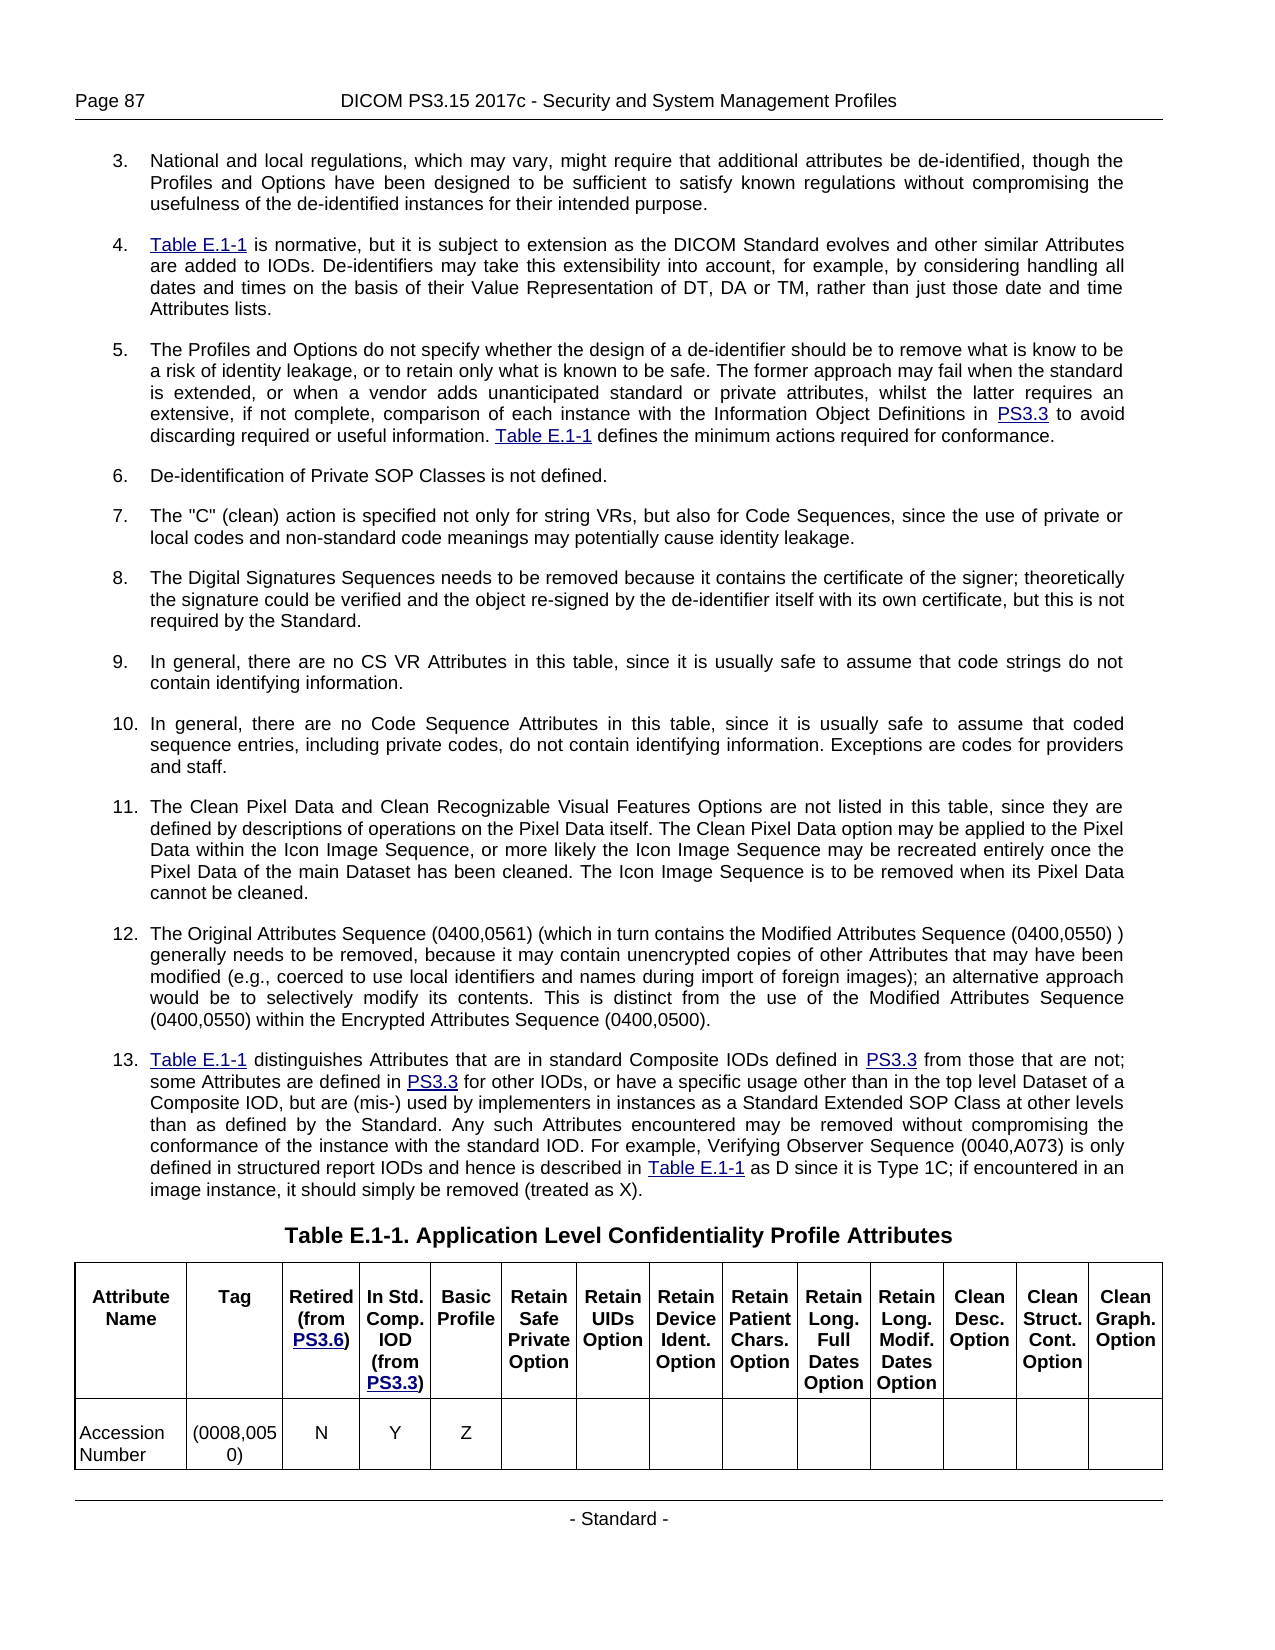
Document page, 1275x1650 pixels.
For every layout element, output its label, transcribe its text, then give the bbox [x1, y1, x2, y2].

list The Clean Pixel Data and Clean Recognizable Visual Features Options are not listed in this table, since they are defined by descriptions of operations on the Pixel Data itself. The Clean Pixel Data option may be applied to the Pixel Data within the Icon Image Sequence, or more likely the Icon Image Sequence may be recreated entirely once the Pixel Data of the main Dataset has been cleaned. The Icon Image Sequence is to be removed when its Pixel Data cannot be cleaned. [112, 796, 1125, 904]
table_header Clean Graph. Option [1089, 1263, 1162, 1398]
table_cell [871, 1399, 943, 1469]
table_cell [650, 1399, 722, 1469]
table_cell [944, 1399, 1016, 1469]
list The Original Attributes Sequence (0400,0561) (which in turn contains the Modified Attributes Sequence (0400,0550) ) generally needs to be removed, because it may contain unencrypted copies of other Attributes that may have been modified (e.g., coerced to use local identifiers and names during import of foreign images); an alternative approach would be to selectively modify its contents. This is distinct from the use of the Modified Attributes Sequence (0400,0550) within the Encrypted Attributes Sequence (0400,0500). [112, 922, 1125, 1030]
table_cell [1017, 1399, 1088, 1469]
table_cell N [283, 1399, 359, 1469]
table_cell [723, 1399, 797, 1469]
list National and local regulations, which may vary, might require that additional attributes be de-identified, though the Profiles and Options have been designed to be sufficient to satisfy known regulations without compromising the usefulness of the de-identified instances for their intended purpose. [112, 150, 1125, 215]
list The Digital Signatures Sequences needs to be removed because it contains the certificate of the signer; theoretically the signature could be verified and the object re-signed by the de-identifier itself with its own certificate, but this is not required by the Standard. [112, 567, 1125, 632]
list The Profiles and Options do not specify whether the design of a de-identifier should be to remove what is know to be a risk of identity leakage, or to retain only what is known to be safe. The former approach may fail when the standard is extended, or when a vendor adds unanticipated standard or private attributes, whilst the latter requires an extensive, if not complete, comparison of each instance with the Information Object Definitions in PS3.3 to avoid discarding required or useful information. Table E.1-1 defines the minimum actions required for conformance. [112, 338, 1125, 446]
list Table E.1-1 is normative, but it is subject to extension as the DICOM Standard evolves and other similar Attributes are added to IODs. De-identifiers may take this extensibility into account, for example, by considering handling all dates and times on the basis of their Value Representation of DT, DA or TM, rather than just those date and time Attributes lists. [112, 233, 1125, 320]
table_header Attribute Name [76, 1263, 186, 1398]
table_header Basic Profile [431, 1263, 501, 1398]
text Table E.1-1. Application Level Confidentiality Profile Attributes [75, 1222, 1162, 1248]
table_header Retain Device Ident. Option [650, 1263, 722, 1398]
table_header Retain Patient Chars. Option [723, 1263, 797, 1398]
table_header In Std. Comp. IOD (from PS3.3) [360, 1263, 430, 1398]
list In general, there are no CS VR Attributes in this table, since it is usually safe to assume that code strings do not contain identifying information. [112, 651, 1125, 694]
table_cell Z [431, 1399, 501, 1469]
table_cell [502, 1399, 576, 1469]
table_cell Accession Number [76, 1399, 186, 1469]
table_header Clean Struct. Cont. Option [1017, 1263, 1088, 1398]
table_header Retired (from PS3.6) [283, 1263, 359, 1398]
table_header Retain Long. Full Dates Option [798, 1263, 870, 1398]
table_cell [577, 1399, 649, 1469]
list The "C" (clean) action is specified not only for string VRs, but also for Code Sequences, since the use of private or local codes and non-standard code meanings may potentially cause identity leakage. [112, 505, 1125, 548]
list In general, there are no Code Sequence Attributes in this table, since it is usually safe to assume that coded sequence entries, including private codes, do not contain identifying information. Exceptions are codes for providers and staff. [112, 712, 1125, 777]
table_header Clean Desc. Option [944, 1263, 1016, 1398]
list Table E.1-1 distinguishes Attributes that are in standard Composite IODs defined in PS3.3 from those that are not; some Attributes are defined in PS3.3 for other IODs, or have a specific usage other than in the top level Dataset of a Composite IOD, but are (mis-) used by implementers in instances as a Standard Extended SOP Class at other levels than as defined by the Standard. Any such Attributes encountered may be removed without compromising the conformance of the instance with the standard IOD. For example, Verifying Observer Sequence (0040,A073) is only defined in structured report IODs and hence is described in Table E.1-1 as D since it is Type 1C; if encountered in an image instance, it should simply be removed (treated as X). [112, 1049, 1125, 1200]
table_cell [798, 1399, 870, 1469]
table_cell [1089, 1399, 1162, 1469]
table_header Retain Long. Modif. Dates Option [871, 1263, 943, 1398]
table_header Retain Safe Private Option [502, 1263, 576, 1398]
table_header Tag [187, 1263, 282, 1398]
table_cell (0008,0050) [187, 1399, 282, 1469]
table_cell Y [360, 1399, 430, 1469]
list De-identification of Private SOP Classes is not defined. [112, 465, 1125, 487]
table_header Retain UIDs Option [577, 1263, 649, 1398]
